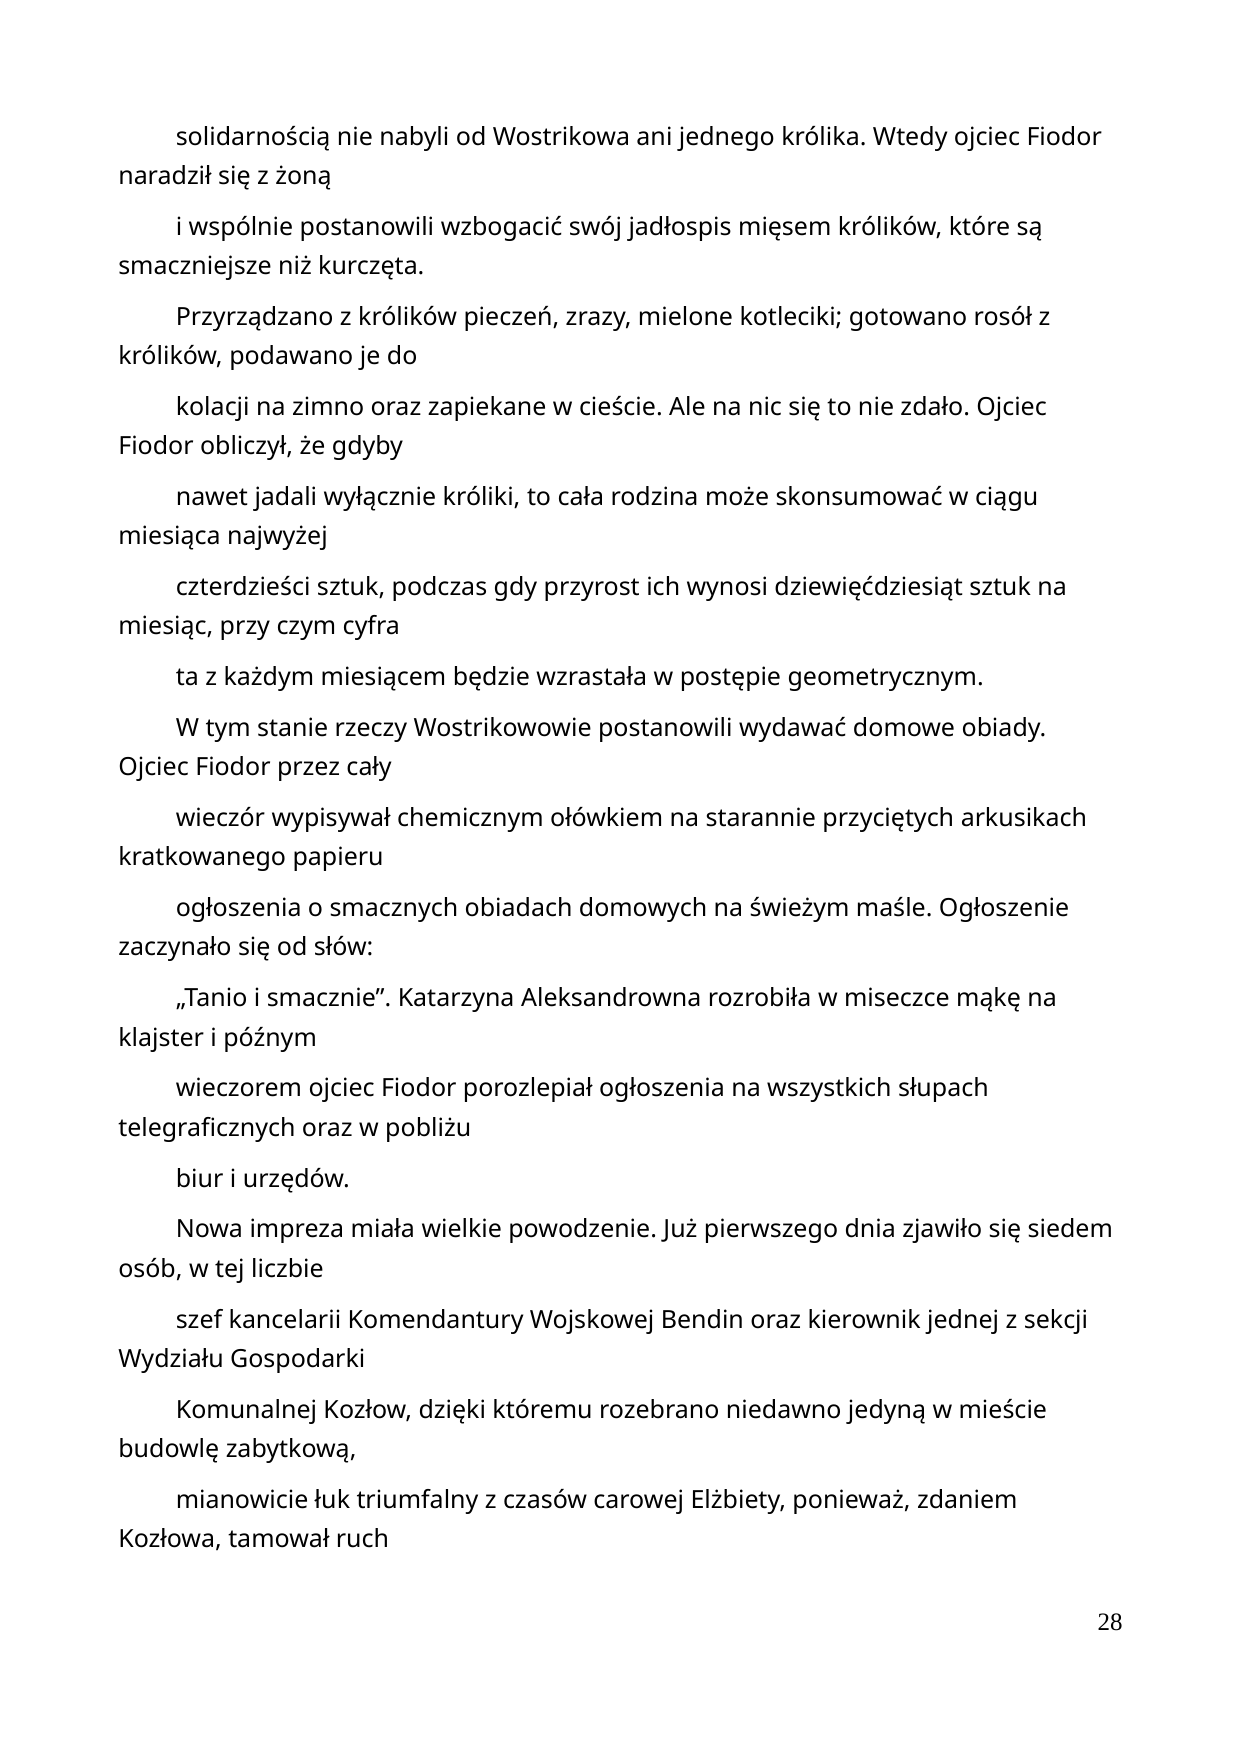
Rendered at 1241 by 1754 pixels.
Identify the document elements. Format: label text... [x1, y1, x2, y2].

text W tym stanie rzeczy Wostrikowowie postanowili wydawać domowe obiady. Ojciec Fiodor przez cały [118, 710, 1122, 783]
text czterdzieści sztuk, podczas gdy przyrost ich wynosi dziewięćdziesiąt sztuk na miesiąc, przy czym cyfra [118, 569, 1122, 642]
text nawet jadali wyłącznie króliki, to cała rodzina może skonsumować w ciągu miesiąca najwyżej [118, 478, 1122, 552]
text Przyrządzano z królików pieczeń, zrazy, mielone kotleciki; gotowano rosół z królików, podawano je do [118, 298, 1122, 372]
text wieczór wypisywał chemicznym ołówkiem na starannie przyciętych arkusikach kratkowanego papieru [118, 800, 1122, 873]
text solidarnością nie nabyli od Wostrikowa ani jednego królika. Wtedy ojciec Fiodor naradził się z żoną [118, 118, 1122, 191]
text kolacji na zimno oraz zapiekane w cieście. Ale na nic się to nie zdało. Ojciec Fiodor obliczył, że gdyby [118, 388, 1122, 462]
text wieczorem ojciec Fiodor porozlepiał ogłoszenia na wszystkich słupach telegraficznych oraz w pobliżu [118, 1070, 1122, 1143]
text Nowa impreza miała wielkie powodzenie. Już pierwszego dnia zjawiło się siedem osób, w tej liczbie [118, 1211, 1122, 1284]
text „Tanio i smacznie”. Katarzyna Aleksandrowna rozrobiła w miseczce mąkę na klajster i późnym [118, 980, 1122, 1053]
text szef kancelarii Komendantury Wojskowej Bendin oraz kierownik jednej z sekcji Wydziału Gospodarki [118, 1301, 1122, 1374]
text i wspólnie postanowili wzbogacić swój jadłospis mięsem królików, które są smaczniejsze niż kurczęta. [118, 208, 1122, 281]
text Komunalnej Kozłow, dzięki któremu rozebrano niedawno jedyną w mieście budowlę zabytkową, [118, 1391, 1122, 1464]
text biur i urzędów. [118, 1160, 1122, 1194]
text ogłoszenia o smacznych obiadach domowych na świeżym maśle. Ogłoszenie zaczynało się od słów: [118, 890, 1122, 963]
text mianowicie łuk triumfalny z czasów carowej Elżbiety, ponieważ, zdaniem Kozłowa, tamował ruch [118, 1481, 1122, 1555]
text ta z każdym miesiącem będzie wzrastała w postępie geometrycznym. [118, 659, 1122, 693]
